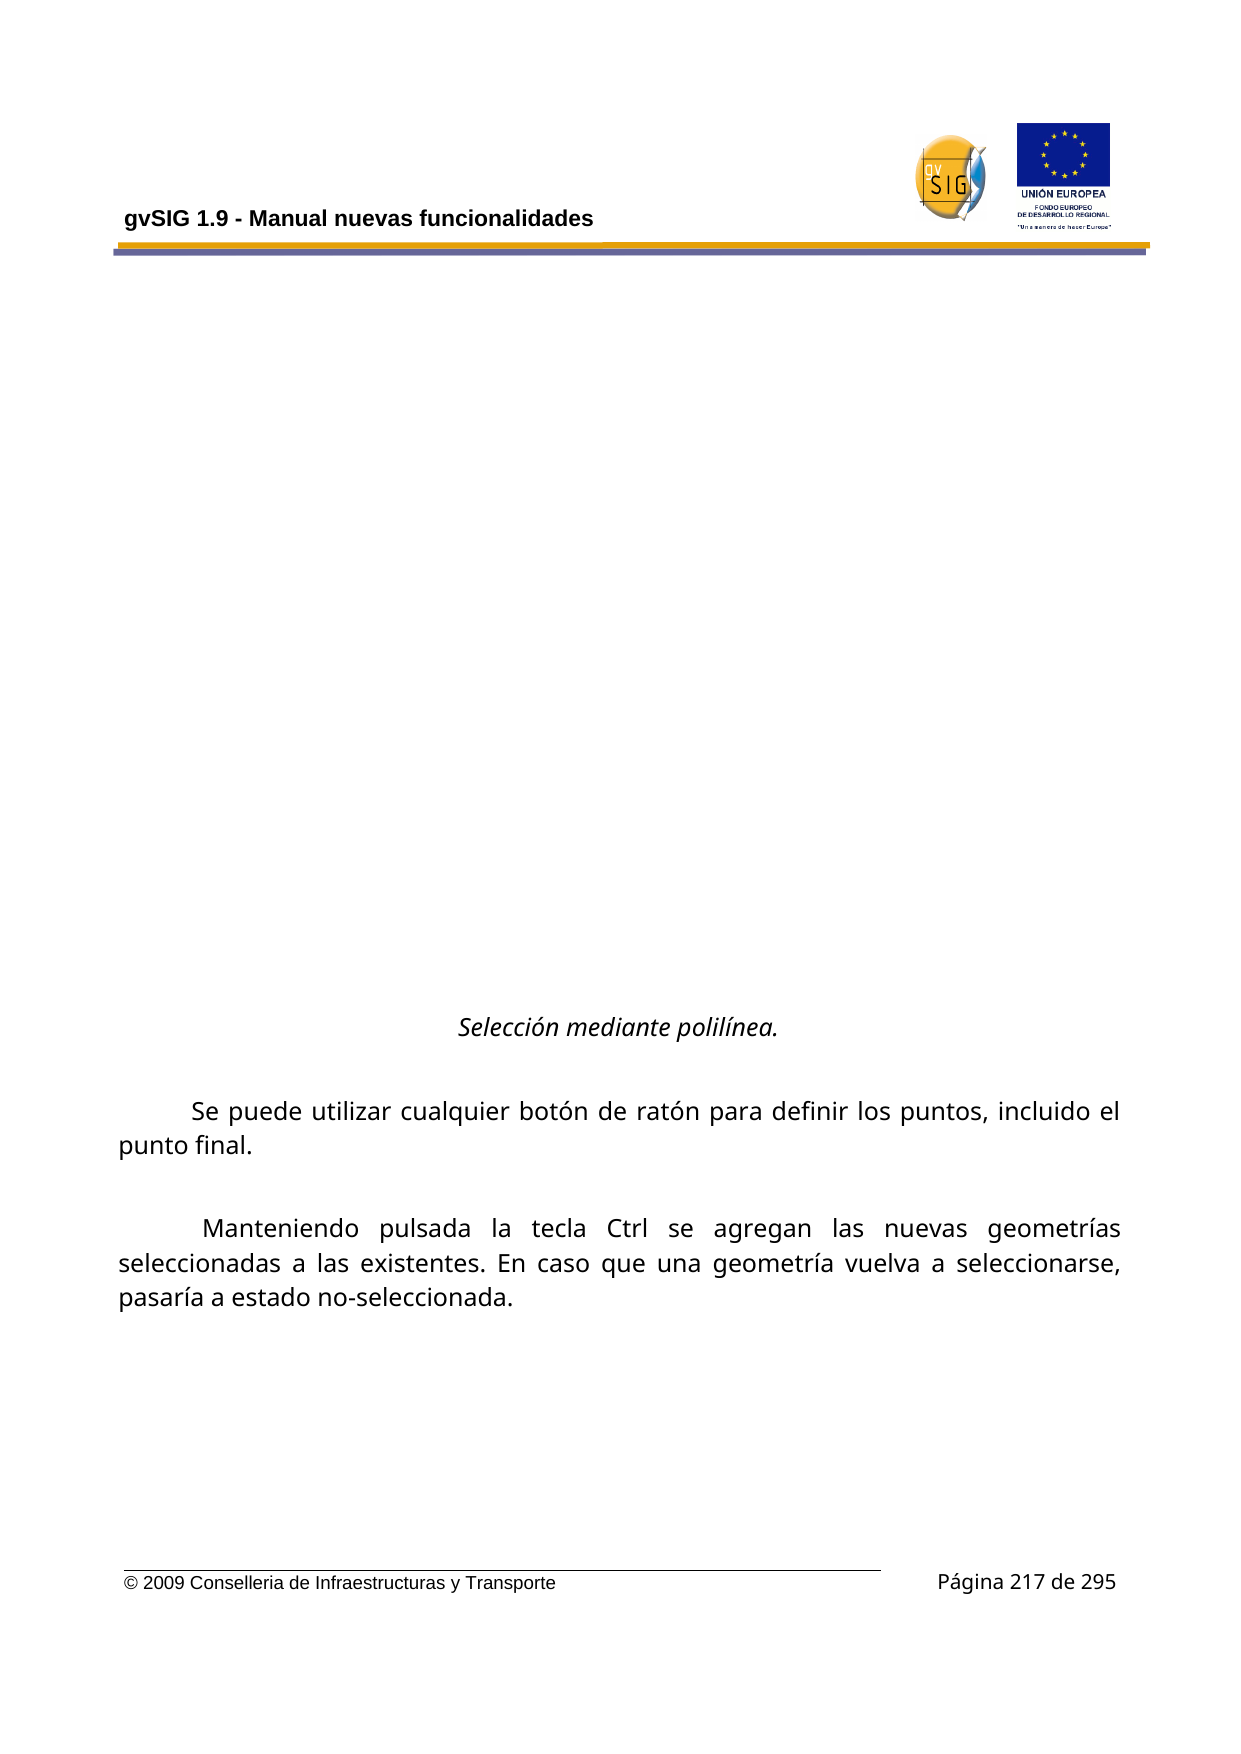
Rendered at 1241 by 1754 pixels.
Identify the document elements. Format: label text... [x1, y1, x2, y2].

text Manteniendo pulsada la tecla Ctrl se agregan las nuevas geometrías seleccionadas a las existentes. En caso que una geometría vuelva a seleccionarse, pasaría a estado no-seleccionada. [118, 1174, 1122, 1313]
picture [914, 134, 987, 222]
picture [1015, 123, 1112, 232]
text Selección mediante polilínea. [118, 1009, 1122, 1043]
text Se puede utilizar cualquier botón de ratón para definir los puntos, incluido el punto final. [118, 1056, 1122, 1161]
